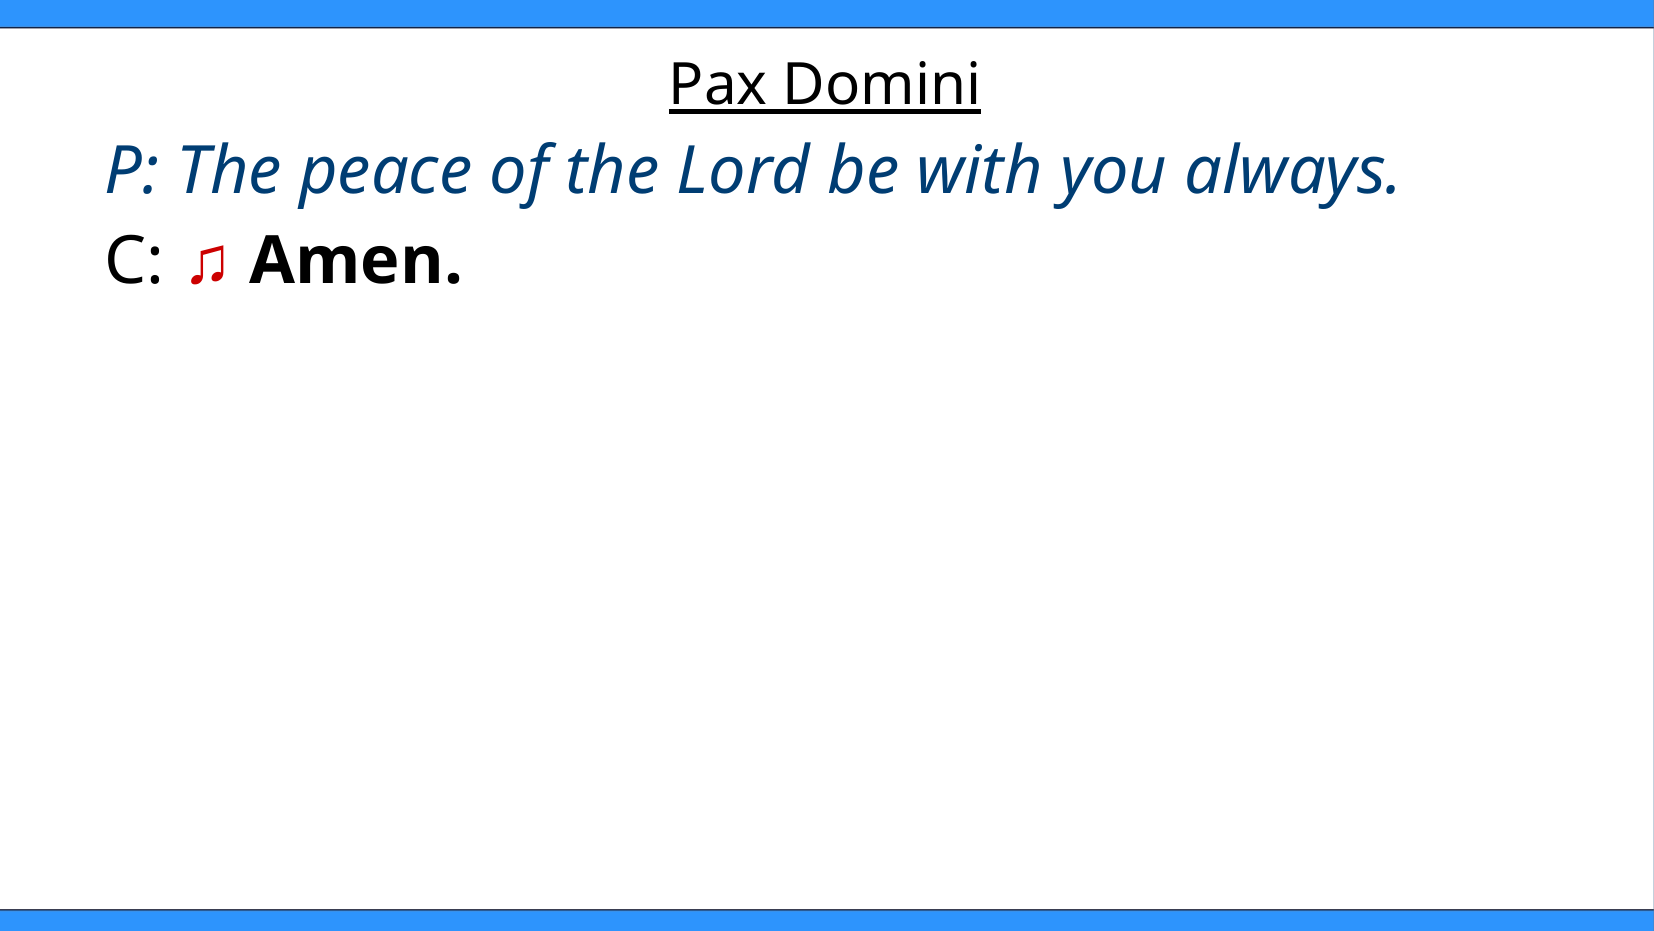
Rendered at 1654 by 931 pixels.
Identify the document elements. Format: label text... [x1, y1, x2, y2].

text_box Pax Domini P: The peace of the Lord be with you always. C: ♫ Amen. [90, 35, 1561, 331]
picture [0, 0, 1654, 931]
